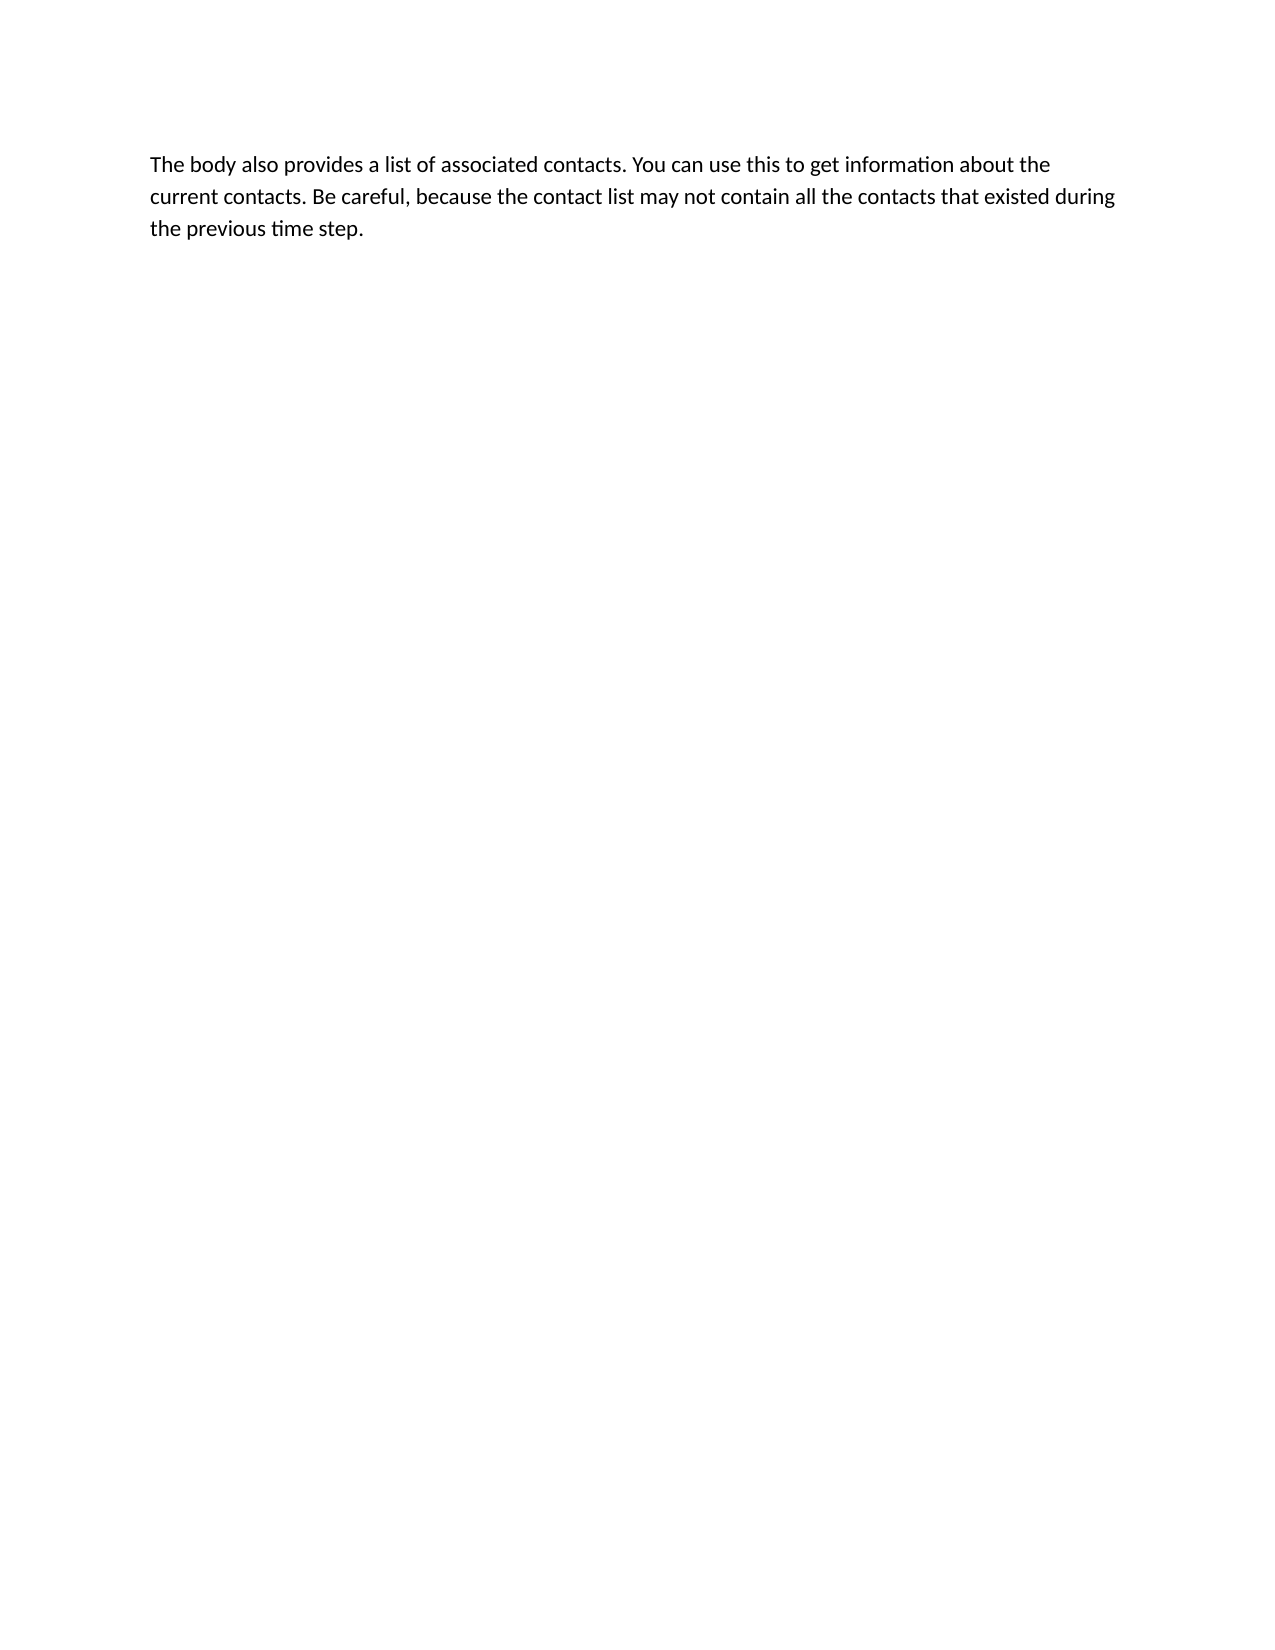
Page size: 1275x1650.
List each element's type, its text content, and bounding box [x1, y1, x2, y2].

text The body also provides a list of associated contacts. You can use this to get information about the current contacts. Be careful, because the contact list may not contain all the contacts that existed during the previous time step. [150, 150, 1125, 242]
